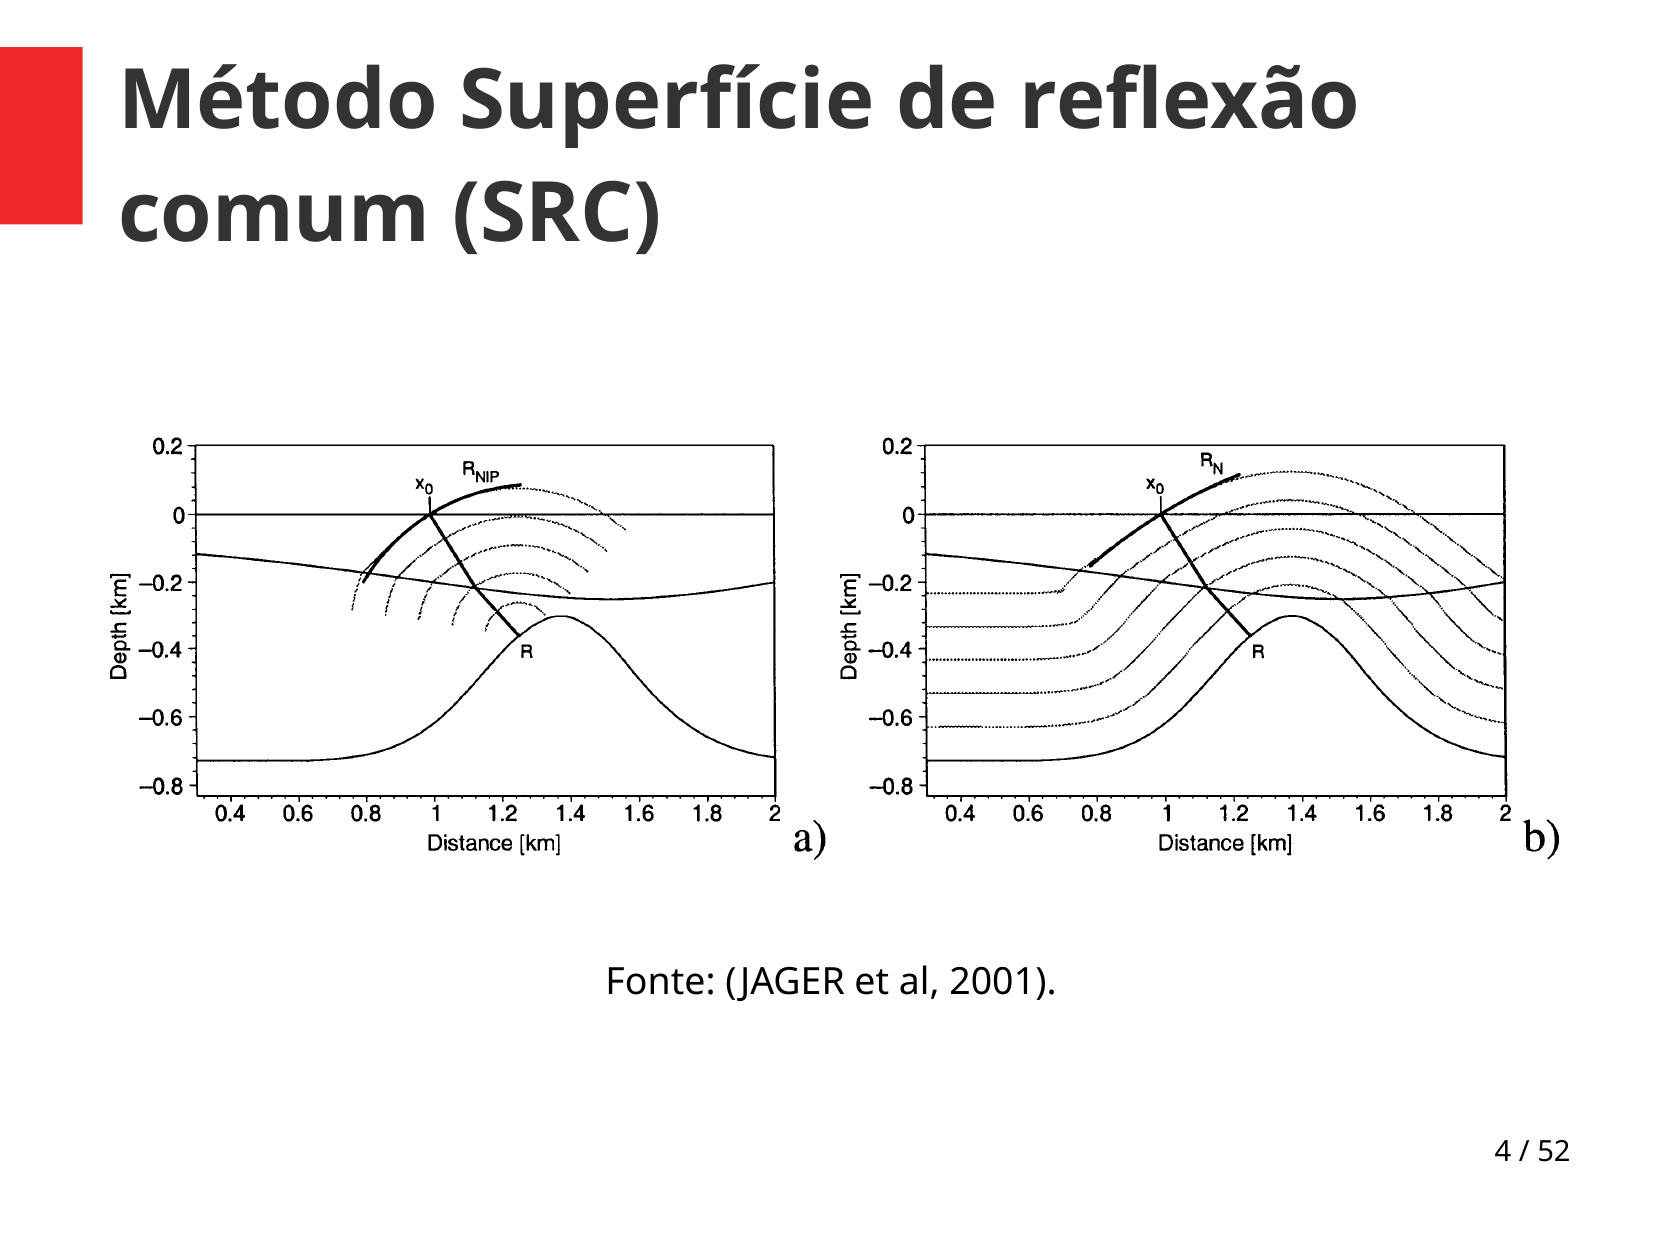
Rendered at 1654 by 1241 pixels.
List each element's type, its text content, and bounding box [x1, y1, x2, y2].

title Método Superfície de reflexão comum (SRC) [118, 49, 1571, 257]
text_box Fonte: (JAGER et al, 2001). [590, 947, 1134, 1049]
picture [107, 435, 1560, 861]
